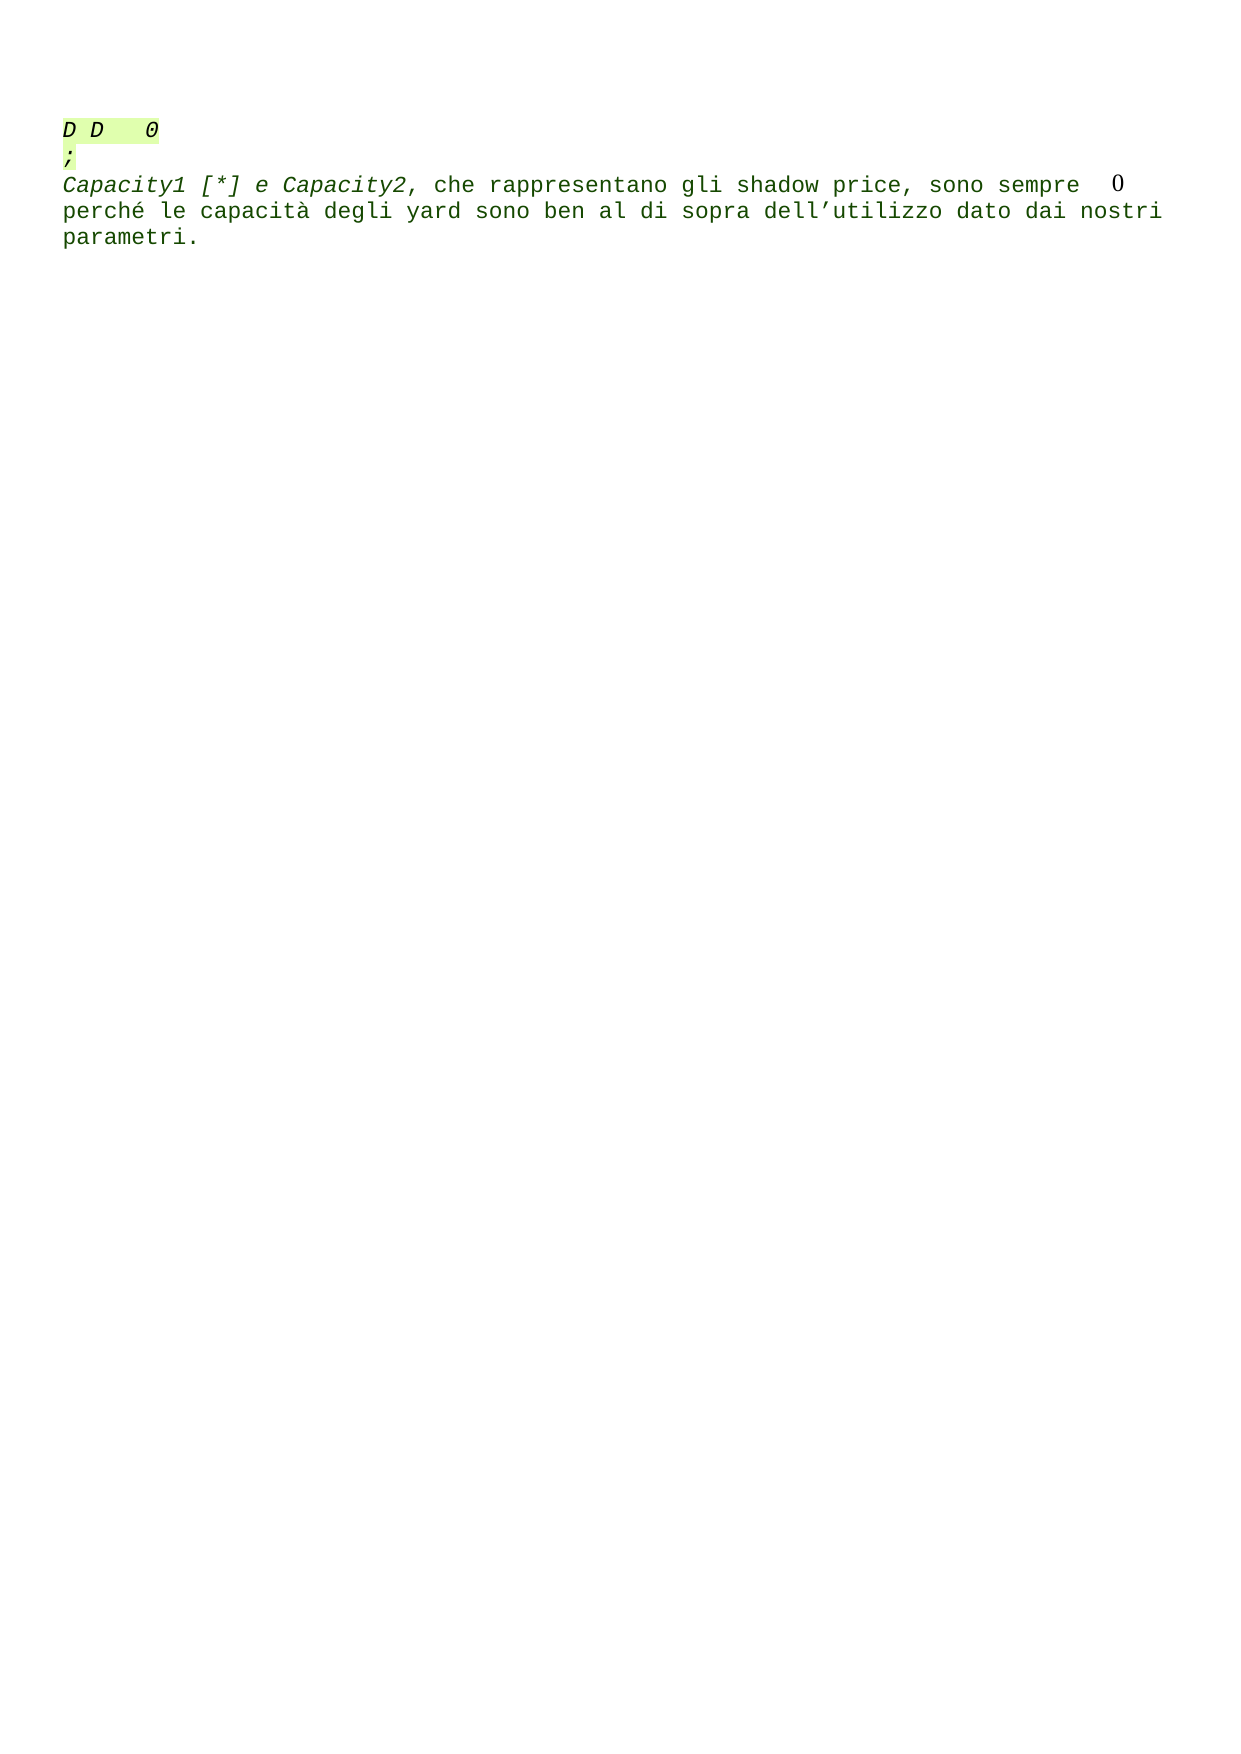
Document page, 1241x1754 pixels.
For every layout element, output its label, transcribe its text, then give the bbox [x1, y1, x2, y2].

text D D 0 [62, 118, 1187, 144]
list Capacity1 [*] e Capacity2, che rappresentano gli shadow price, sono sempre perché le capacità degli yard sono ben al di sopra dell’utilizzo dato dai nostri parametri. [62, 170, 1187, 251]
text ; [62, 144, 1187, 170]
